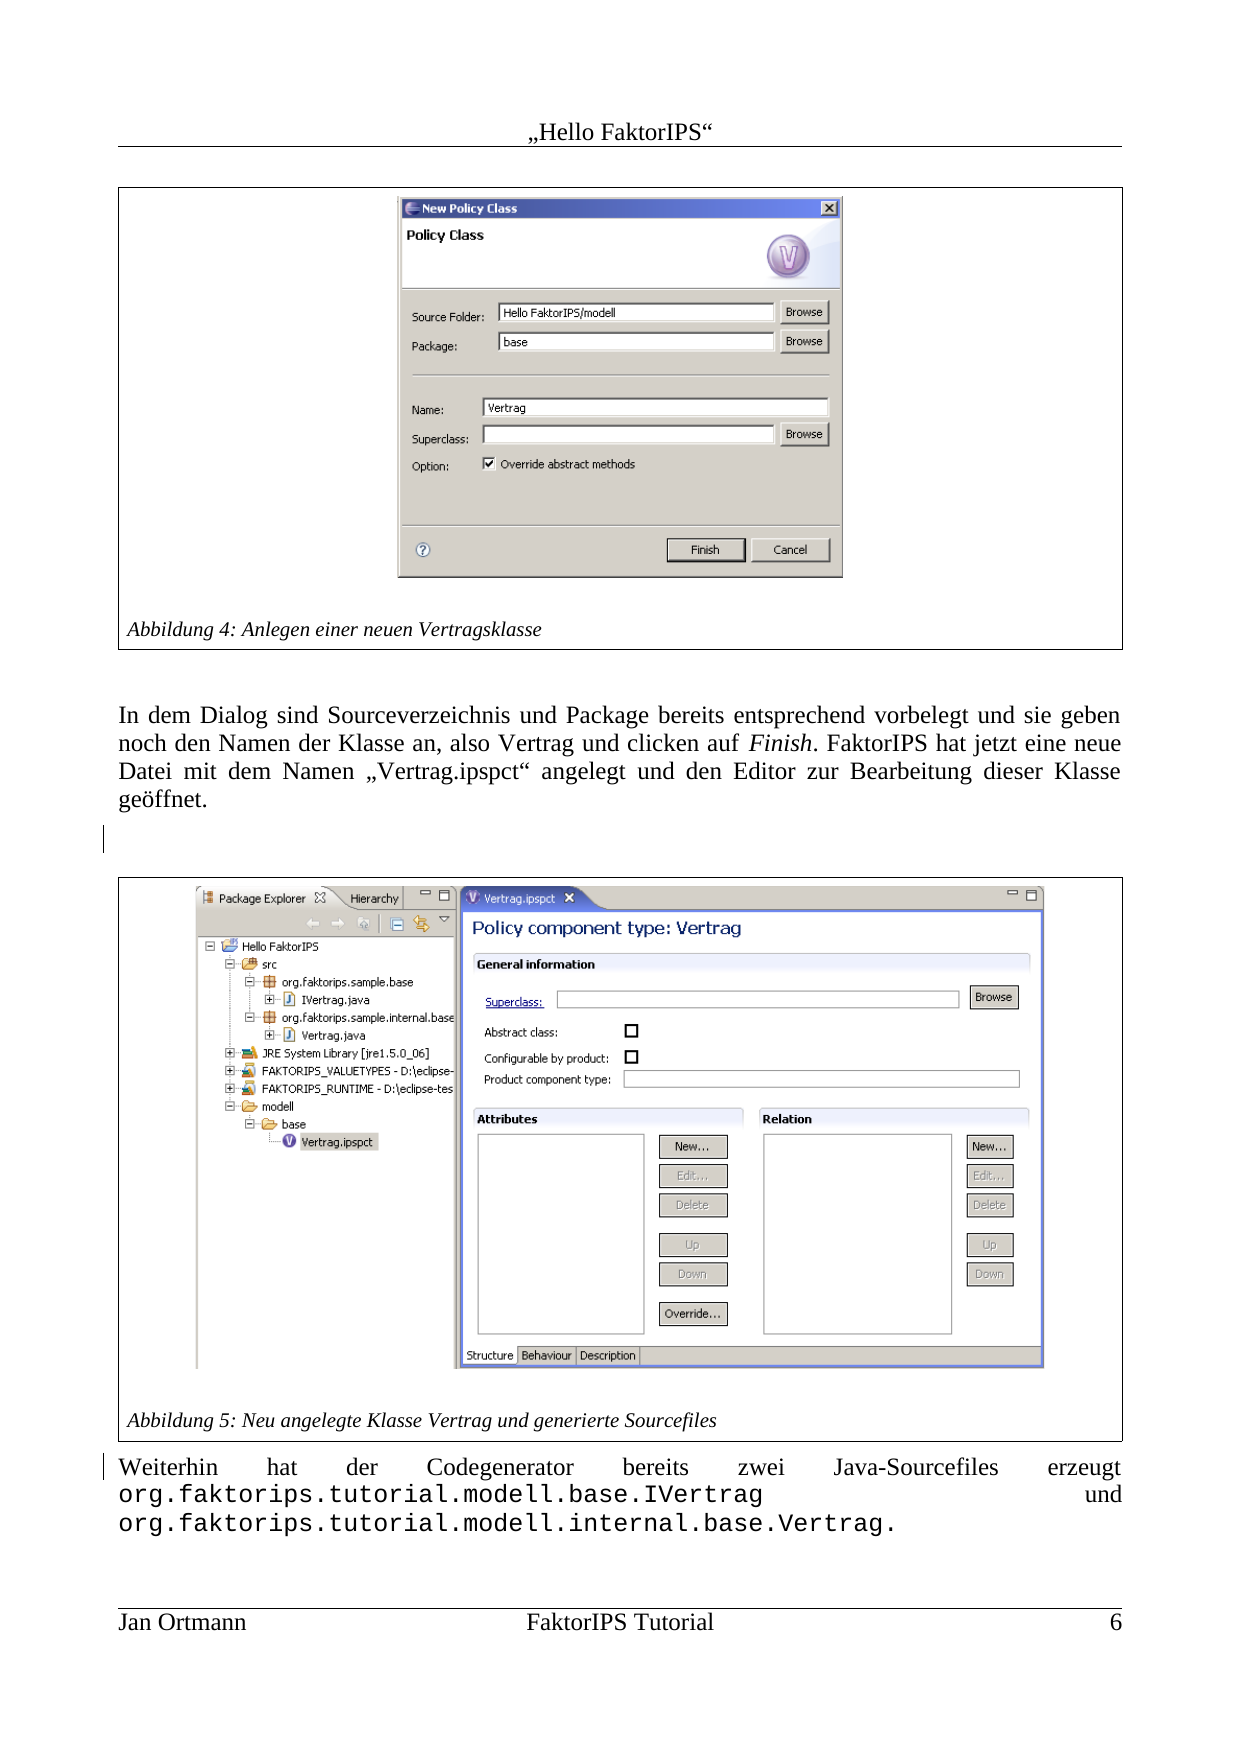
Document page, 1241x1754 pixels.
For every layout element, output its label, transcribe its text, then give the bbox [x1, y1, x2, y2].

text [118, 825, 1122, 877]
text In dem Dialog sind Sourceverzeichnis und Package bereits entsprechend vorbelegt und sie geben noch den Namen der Klasse an, also Vertrag und clicken auf Finish. FaktorIPS hat jetzt eine neue Datei mit dem Namen „Vertrag.ipspct“ angelegt und den Editor zur Bearbeitung dieser Klasse geöffnet. [118, 702, 1122, 812]
text Abbildung 4: Anlegen einer neuen Vertragsklasse [127, 617, 1113, 641]
picture [195, 886, 1045, 1369]
text Weiterhin hat der Codegenerator bereits zwei Java-Sourcefiles erzeugt org.faktorips.tutorial.modell.base.IVertrag und org.faktorips.tutorial.modell.internal.base.Vertrag. [118, 1442, 1122, 1538]
text [119, 878, 1122, 1441]
picture [397, 196, 843, 578]
text Abbildung 5: Neu angelegte Klasse Vertrag und generierte Sourcefiles [127, 1409, 1113, 1432]
